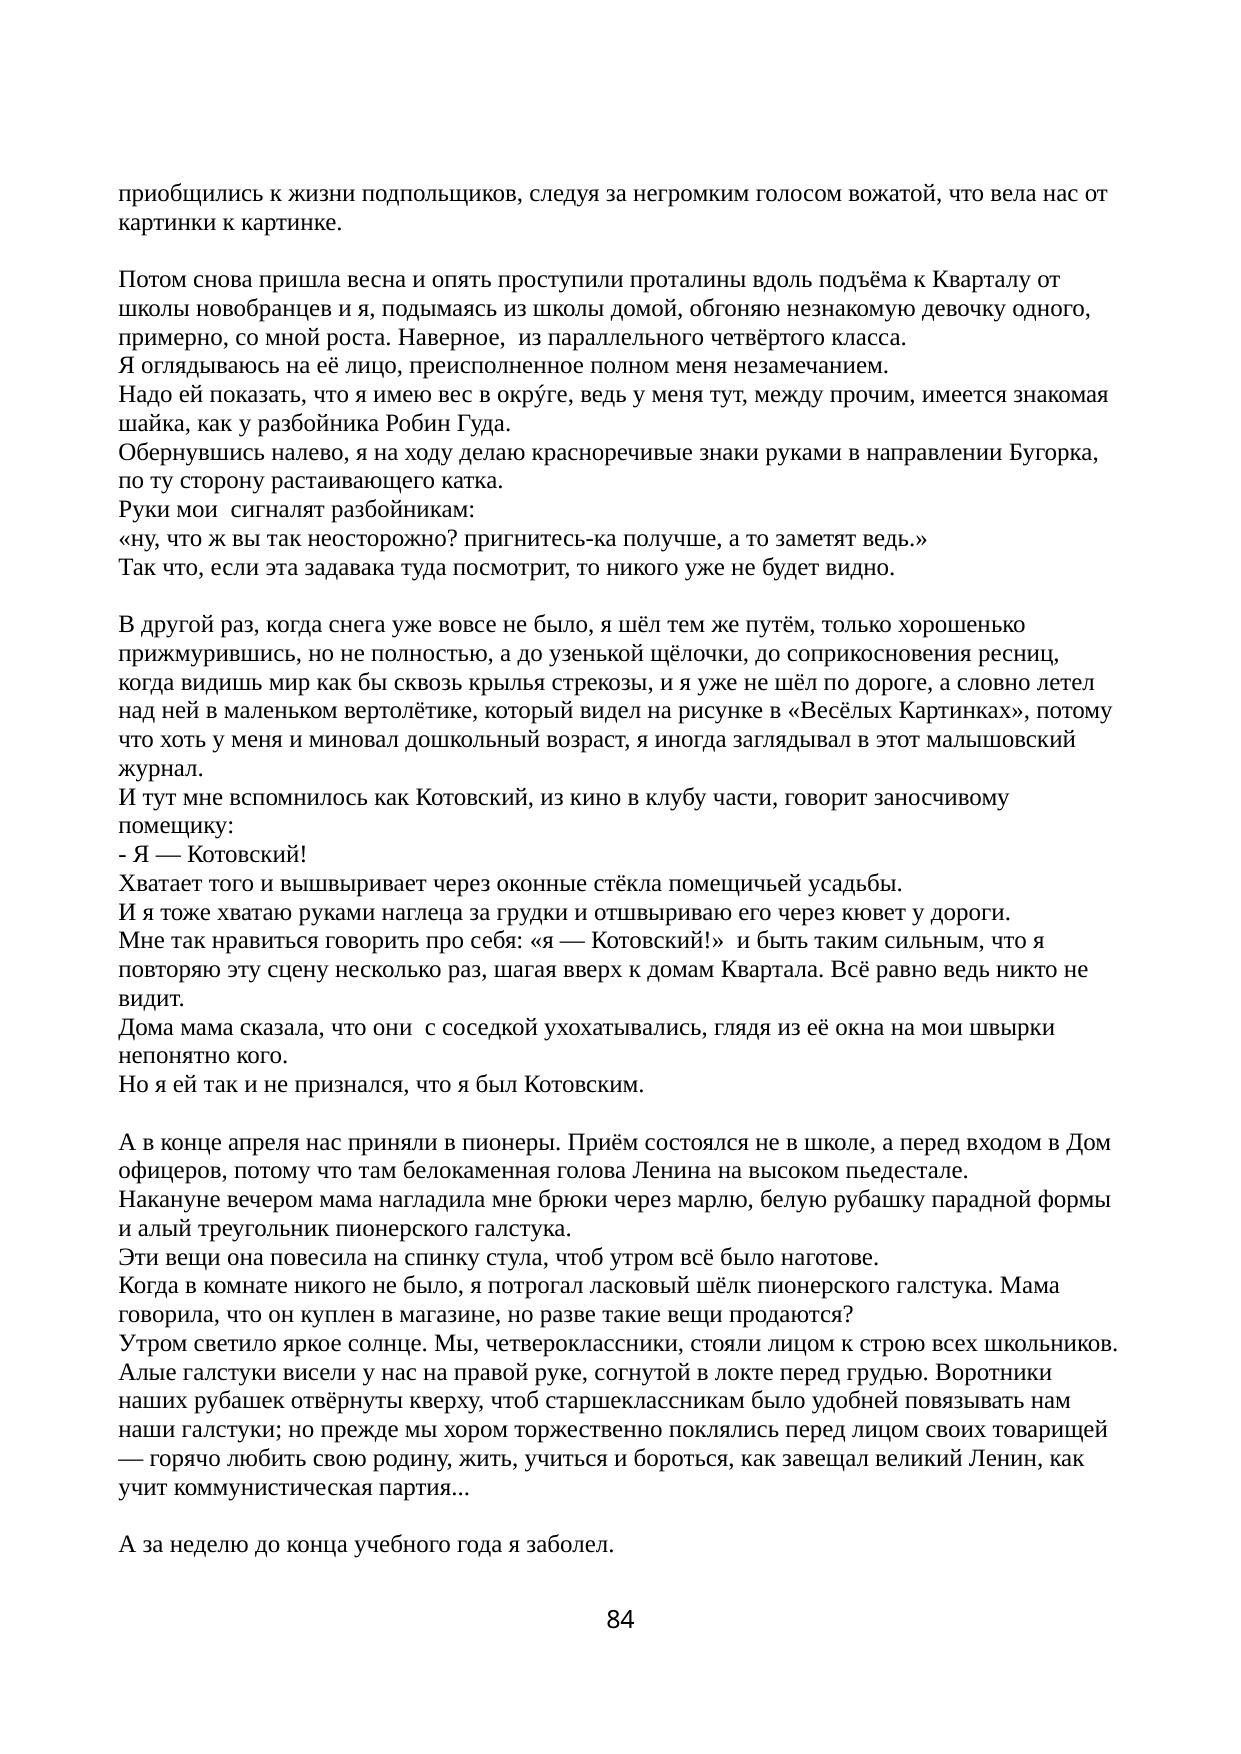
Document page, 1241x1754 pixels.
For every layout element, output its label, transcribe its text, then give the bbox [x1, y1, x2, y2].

text И я тоже хватаю руками наглеца за грудки и отшвыриваю его через кювет у дороги. [118, 897, 1122, 926]
text Обернувшись налево, я на ходу делаю красноречивые знаки руками в направлении Бугорка, по ту сторону растаивающего катка. [118, 437, 1122, 494]
text Эти вещи она повесила на спинку стула, чтоб утром всё было наготове. [118, 1242, 1122, 1271]
text Утром светило яркое солнце. Мы, четвероклассники, стояли лицом к строю всех школьников. [118, 1328, 1122, 1357]
text Накануне вечером мама нагладила мне брюки через марлю, белую рубашку парадной формы и алый треугольник пионерского галстука. [118, 1184, 1122, 1242]
text Надо ей показать, что я имею вес в окрýге, ведь у меня тут, между прочим, имеется знакомая шайка, как у разбойника Робин Гуда. [118, 379, 1122, 437]
text В другой раз, когда снега уже вовсе не было, я шёл тем же путём, только хорошенько прижмурившись, но не полностью, а до узенькой щёлочки, до соприкосновения ресниц, когда видишь мир как бы сквозь крылья стрекозы, и я уже не шёл по дороге, а словно летел над ней в маленьком вертолётике, который видел на рисунке в «Весёлых Картинках», потому что хоть у меня и миновал дошкольный возраст, я иногда заглядывал в этот малышовский журнал. [118, 609, 1122, 782]
text приобщились к жизни подпольщиков, следуя за негромким голосом вожатой, что вела нас от картинки к картинке. [118, 178, 1122, 236]
text Мне так нравиться говорить про себя: «я — Котовский!» и быть таким сильным, что я повторяю эту сцену несколько раз, шагая вверх к домам Квартала. Всё равно ведь никто не видит. [118, 926, 1122, 1012]
text Дома мама сказала, что они с соседкой ухохатывались, глядя из её окна на мои швырки непонятно кого. [118, 1012, 1122, 1069]
text А в конце апреля нас приняли в пионеры. Приём состоялся не в школе, а перед входом в Дом офицеров, потому что там белокаменная голова Ленина на высоком пьедестале. [118, 1127, 1122, 1184]
text Так что, если эта задавака туда посмотрит, то никого уже не будет видно. [118, 552, 1122, 581]
text Но я ей так и не признался, что я был Котовским. [118, 1069, 1122, 1098]
text А за неделю до конца учебного года я заболел. [118, 1529, 1122, 1558]
text Потом снова пришла весна и опять проступили проталины вдоль подъёма к Кварталу от школы новобранцев и я, подымаясь из школы домой, обгоняю незнакомую девочку одного, примерно, со мной роста. Наверное, из параллельного четвёртого класса. [118, 264, 1122, 351]
text Алые галстуки висели у нас на правой руке, согнутой в локте перед грудью. Воротники наших рубашек отвёрнуты кверху, чтоб старшеклассникам было удобней повязывать нам наши галстуки; но прежде мы хором торжественно поклялись перед лицом своих товарищей — горячо любить свою родину, жить, учиться и бороться, как завещал великий Ленин, как учит коммунистическая партия... [118, 1357, 1122, 1501]
text И тут мне вспомнилось как Котовский, из кино в клубу части, говорит заносчивому помещику: [118, 782, 1122, 839]
text Хватает того и вышвыривает через оконные стёкла помещичьей усадьбы. [118, 868, 1122, 897]
text Когда в комнате никого не было, я потрогал ласковый шёлк пионерского галстука. Мама говорила, что он куплен в магазине, но разве такие вещи продаются? [118, 1271, 1122, 1328]
text - Я — Котовский! [118, 839, 1122, 868]
text «ну, что ж вы так неосторожно? пригнитесь-ка получше, а то заметят ведь.» [118, 523, 1122, 552]
text Я оглядываюсь на её лицо, преисполненное полном меня незамечанием. [118, 351, 1122, 379]
text Руки мои сигналят разбойникам: [118, 494, 1122, 523]
